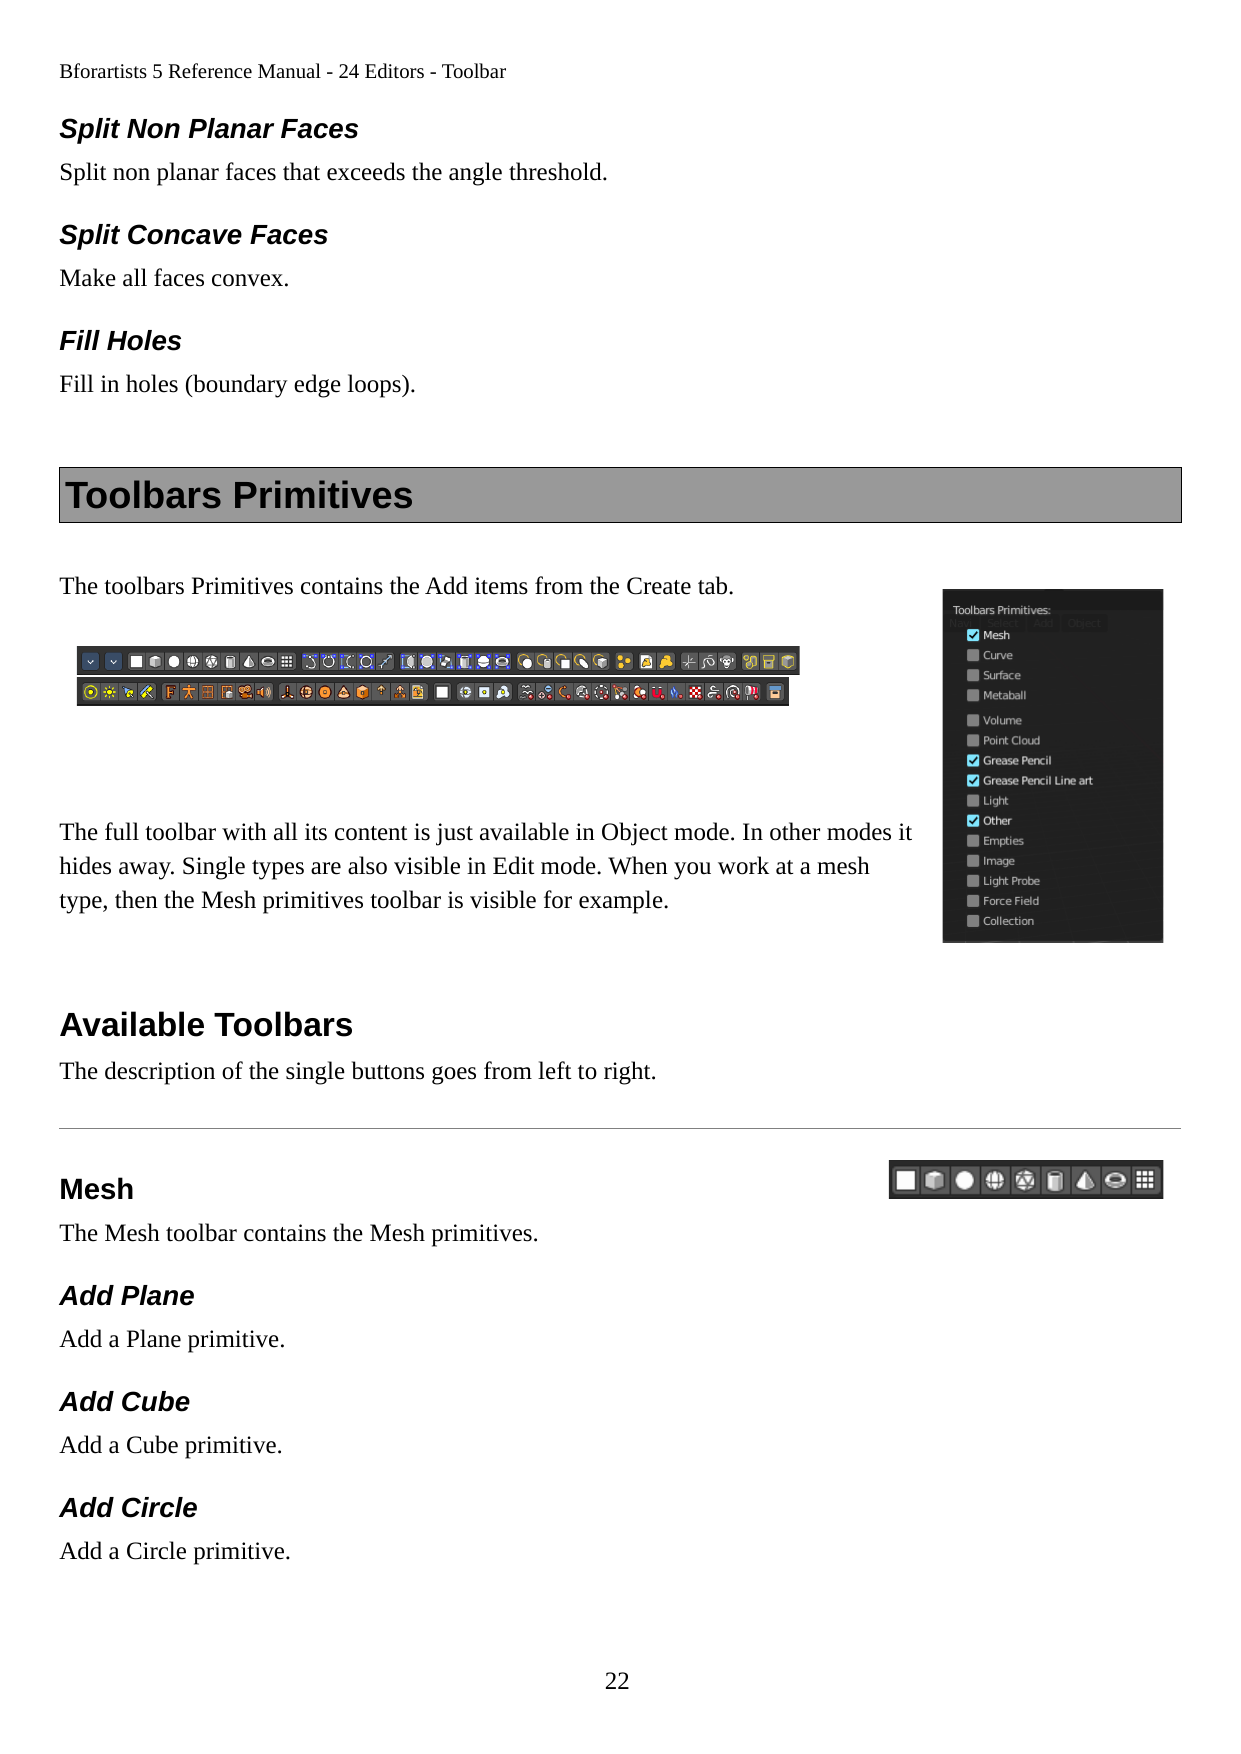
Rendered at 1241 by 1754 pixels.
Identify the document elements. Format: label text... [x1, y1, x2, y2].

subtitle Mesh [59, 1172, 1181, 1206]
text Add a Circle primitive. [59, 1536, 1181, 1565]
subtitle Available Toolbars [59, 1004, 1181, 1043]
table_header Toolbars Primitives [60, 468, 1181, 522]
text The description of the single buttons goes from left to right. [59, 1056, 1181, 1084]
text Fill in holes (boundary edge loops). [59, 369, 1181, 398]
picture [888, 1160, 1164, 1199]
text The toolbars Primitives contains the Add items from the Create tab. [59, 571, 1181, 600]
subtitle Split Concave Faces [59, 218, 1181, 250]
subtitle Split Non Planar Faces [59, 113, 1181, 144]
text Add a Cube primitive. [59, 1430, 1181, 1459]
text The full toolbar with all its content is just available in Object mode. In other modes it hides away. Single types are also visible in Edit mode. When you work at a mesh type, then the Mesh primitives toolbar is visible for example. [59, 817, 942, 914]
picture [942, 589, 1164, 943]
picture [76, 646, 800, 707]
text The Mesh toolbar contains the Mesh primitives. [59, 1218, 1181, 1247]
text Add a Plane primitive. [59, 1324, 1181, 1353]
text Split non planar faces that exceeds the angle threshold. [59, 157, 1181, 186]
text Make all faces convex. [59, 263, 1181, 292]
subtitle Add Cube [59, 1386, 1181, 1418]
subtitle Add Circle [59, 1492, 1181, 1523]
subtitle Fill Holes [59, 324, 1181, 356]
subtitle Add Plane [59, 1280, 1181, 1312]
